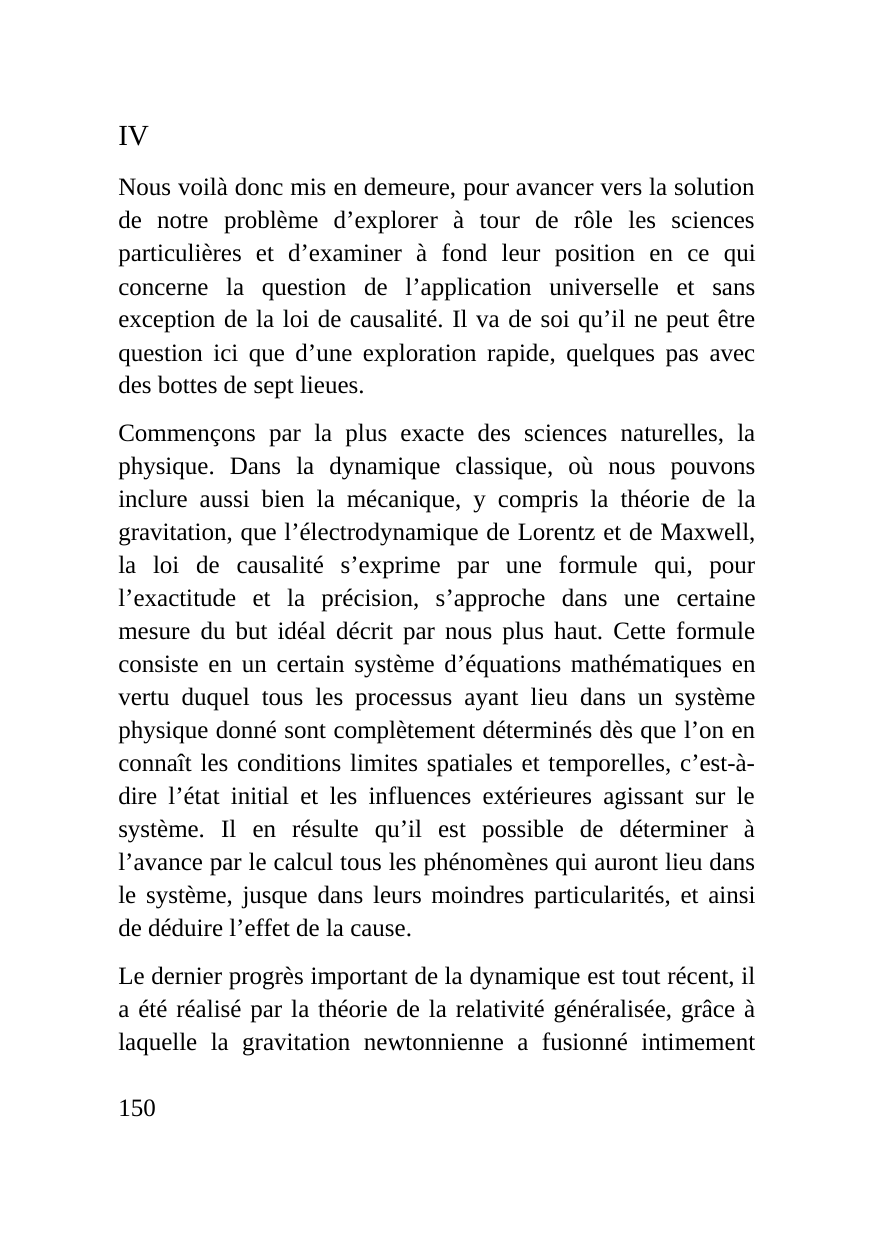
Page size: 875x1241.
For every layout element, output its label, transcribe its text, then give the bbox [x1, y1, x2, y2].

subtitle IV [118, 118, 756, 152]
text Nous voilà donc mis en demeure, pour avancer vers la solution de notre problème d’explorer à tour de rôle les sciences particulières et d’examiner à fond leur position en ce qui concerne la question de l’application universelle et sans exception de la loi de causalité. Il va de soi qu’il ne peut être question ici que d’une exploration rapide, quelques pas avec des bottes de sept lieues. [118, 172, 756, 399]
text Commençons par la plus exacte des sciences naturelles, la physique. Dans la dynamique classique, où nous pouvons inclure aussi bien la mécanique, y compris la théorie de la gravitation, que l’électrodynamique de Lorentz et de Maxwell, la loi de causalité s’exprime par une formule qui, pour l’exactitude et la précision, s’approche dans une certaine mesure du but idéal décrit par nous plus haut. Cette formule consiste en un certain système d’équations mathématiques en vertu duquel tous les processus ayant lieu dans un système physique donné sont complètement déterminés dès que l’on en connaît les conditions limites spatiales et temporelles, c’est-à-dire l’état initial et les influences extérieures agissant sur le système. Il en résulte qu’il est possible de déterminer à l’avance par le calcul tous les phénomènes qui auront lieu dans le système, jusque dans leurs moindres particularités, et ainsi de déduire l’effet de la cause. [118, 418, 756, 942]
text Le dernier progrès important de la dynamique est tout récent, il a été réalisé par la théorie de la relativité généralisée, grâce à laquelle la gravitation newtonnienne a fusionné intimement [118, 961, 756, 1056]
